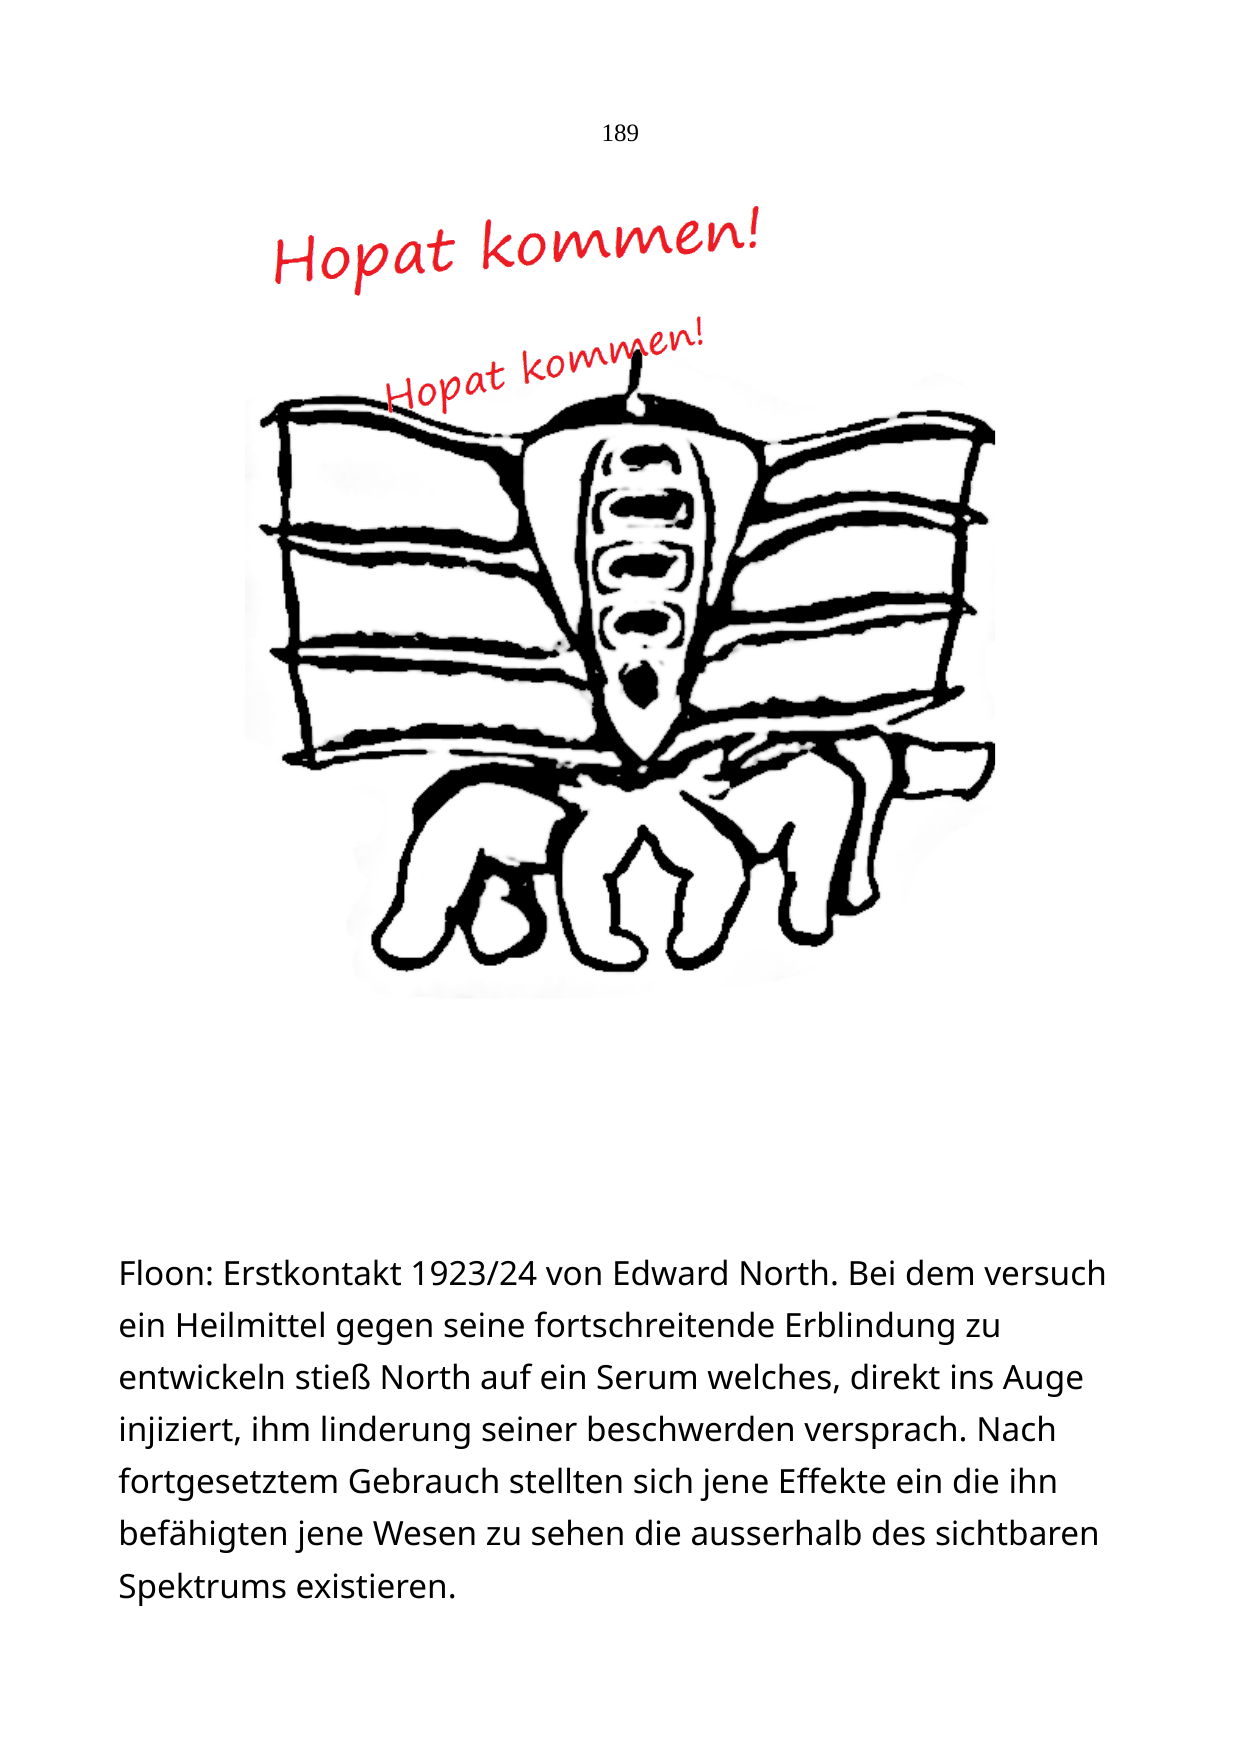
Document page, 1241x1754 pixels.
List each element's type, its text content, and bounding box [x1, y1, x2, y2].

text Floon: Erstkontakt 1923/24 von Edward North. Bei dem versuch ein Heilmittel gegen seine fortschreitende Erblindung zu entwickeln stieß North auf ein Serum welches, direkt ins Auge injiziert, ihm linderung seiner beschwerden versprach. Nach fortgesetztem Gebrauch stellten sich jene Effekte ein die ihn befähigten jene Wesen zu sehen die ausserhalb des sichtbaren Spektrums existieren. [118, 1249, 1122, 1608]
picture [245, 176, 995, 1177]
